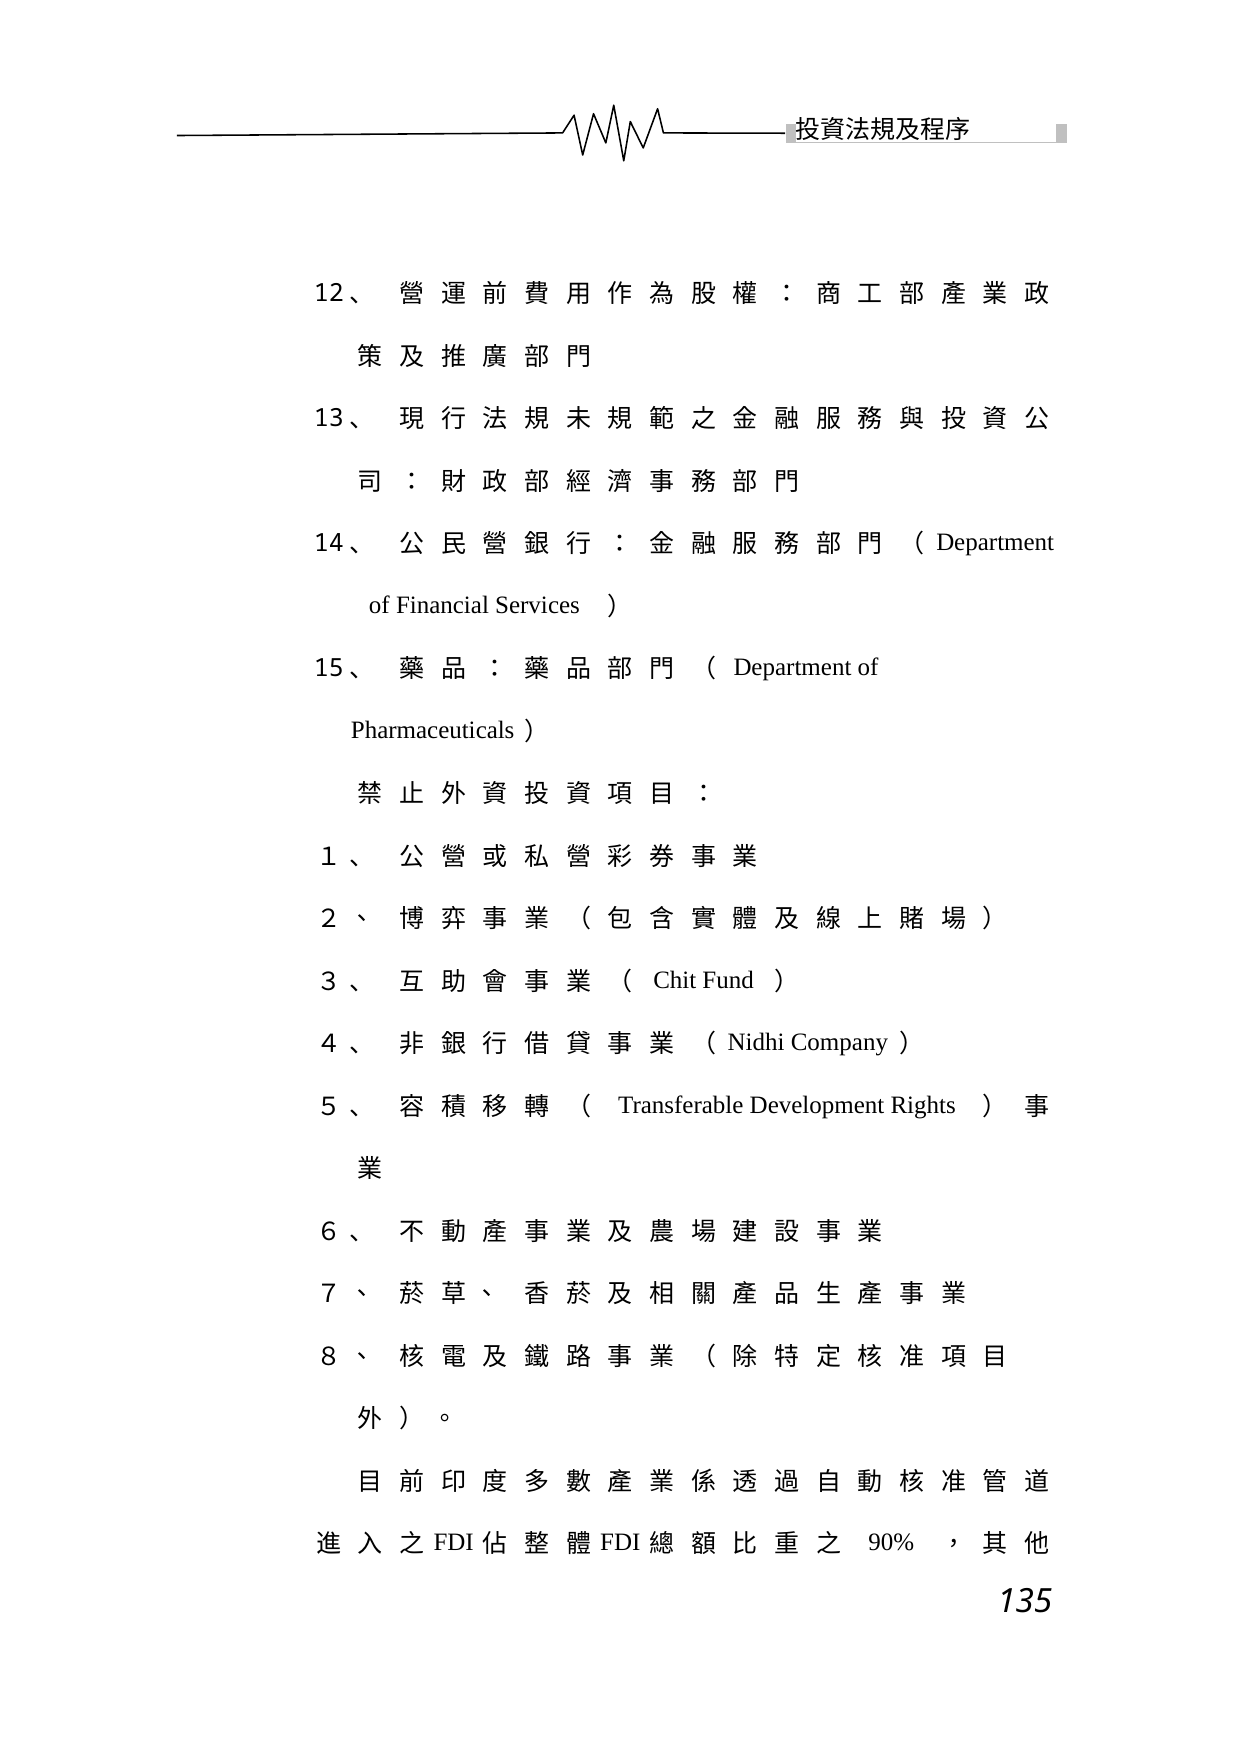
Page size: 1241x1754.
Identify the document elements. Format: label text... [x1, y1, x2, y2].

text 12、營運前費用作為股權：商工部產業政策及推廣部門 [281, 250, 1058, 375]
text １、公營或私營彩券事業 [281, 813, 1058, 875]
text 14、公民營銀行：金融服務部門（Department of Financial Services） [281, 500, 1058, 625]
text 目前印度多數產業係透過自動核准管道進入之FDI佔整體FDI總額比重之90%，其他 [281, 1438, 1058, 1563]
text 15、藥品：藥品部門（Department of Pharmaceuticals） [281, 625, 1058, 750]
text ６、不動產事業及農場建設事業 [281, 1188, 1058, 1250]
text 禁止外資投資項目： [281, 750, 1058, 813]
text ４、非銀行借貸事業（Nidhi Company） [281, 1000, 1058, 1063]
text ８、核電及鐵路事業（除特定核准項目外）。 [281, 1313, 1058, 1438]
text ７、菸草、香菸及相關產品生產事業 [281, 1250, 1058, 1313]
text ２、博弈事業（包含實體及線上賭場） [281, 875, 1058, 938]
text ５、容積移轉（Transferable Development Rights）事業 [281, 1063, 1058, 1188]
text 13、現行法規未規範之金融服務與投資公司：財政部經濟事務部門 [281, 375, 1058, 500]
text ３、互助會事業（Chit Fund） [281, 938, 1058, 1000]
